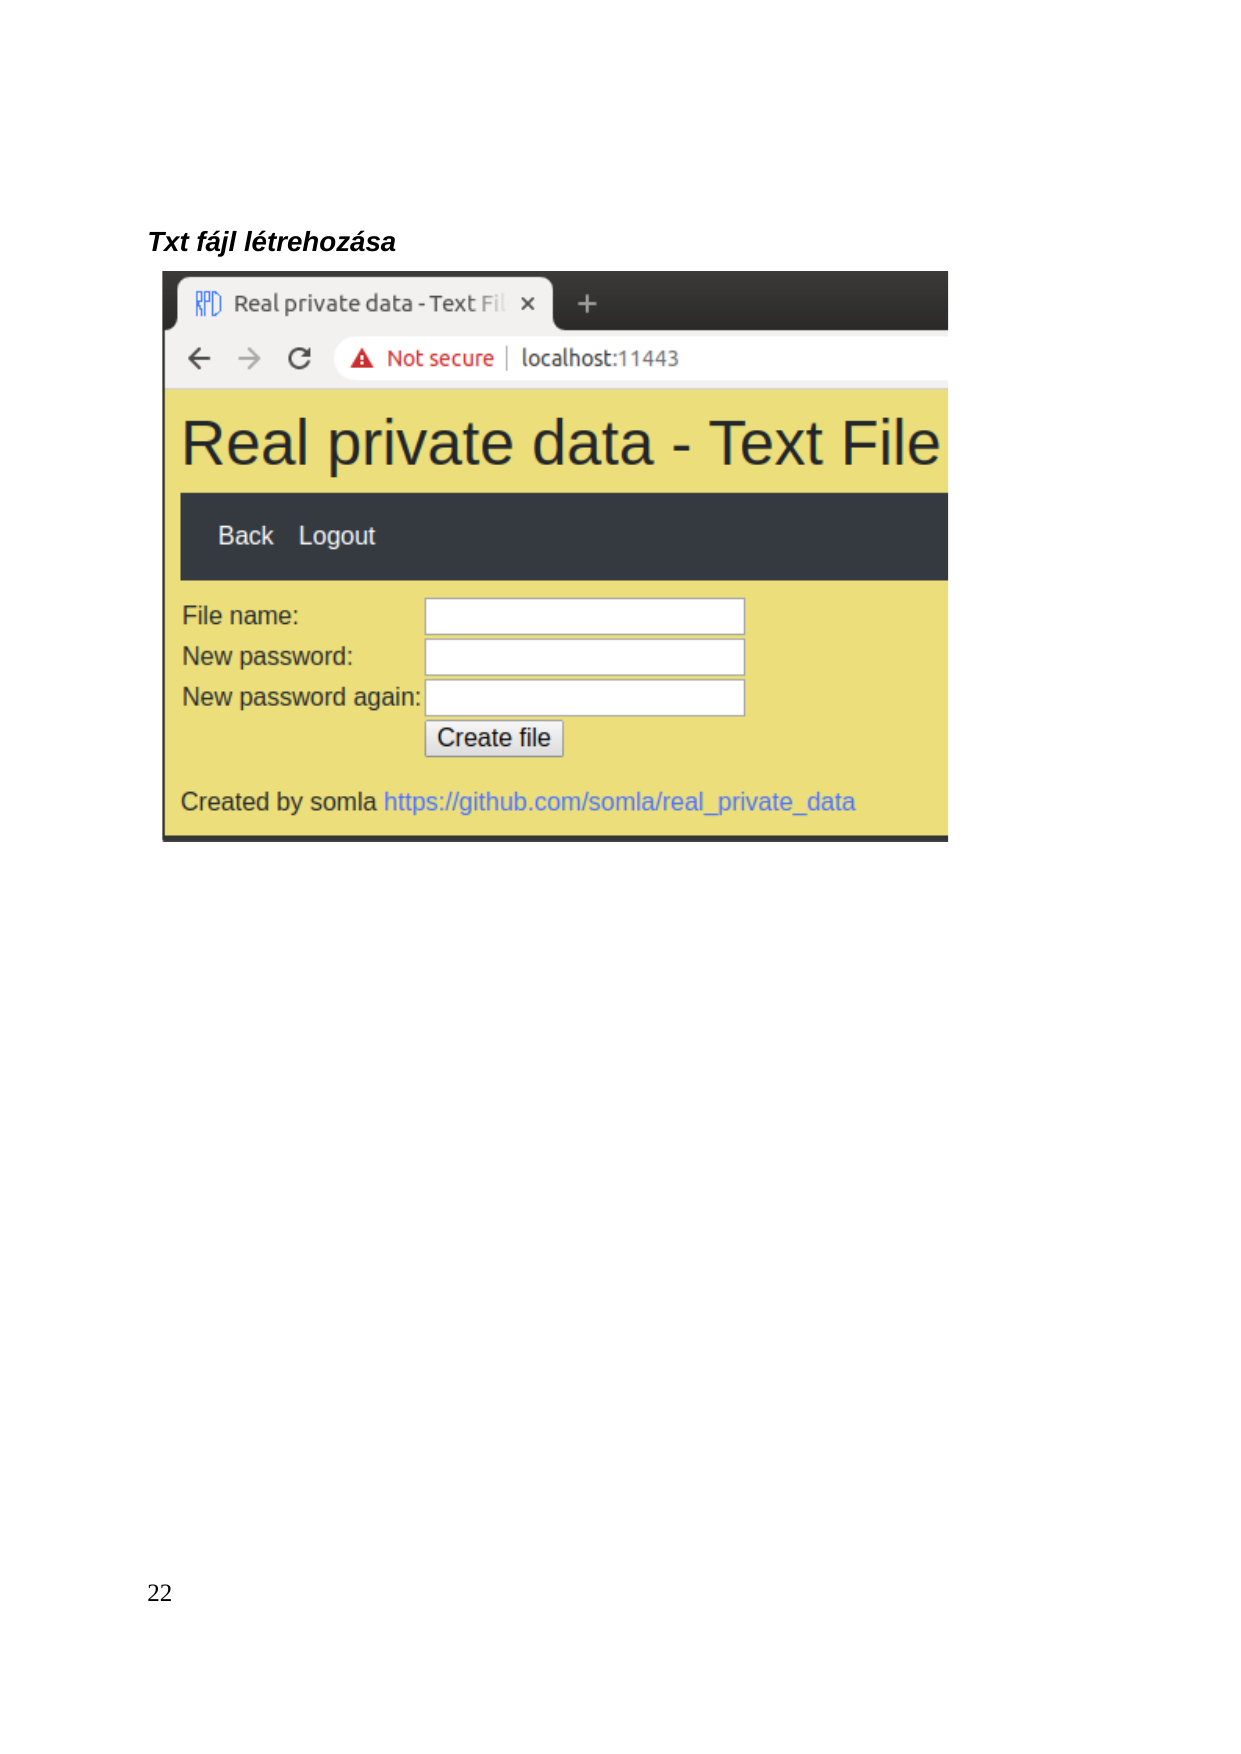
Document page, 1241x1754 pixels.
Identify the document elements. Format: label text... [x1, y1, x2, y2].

subtitle Txt fájl létrehozása [147, 225, 1033, 257]
picture [162, 271, 949, 842]
